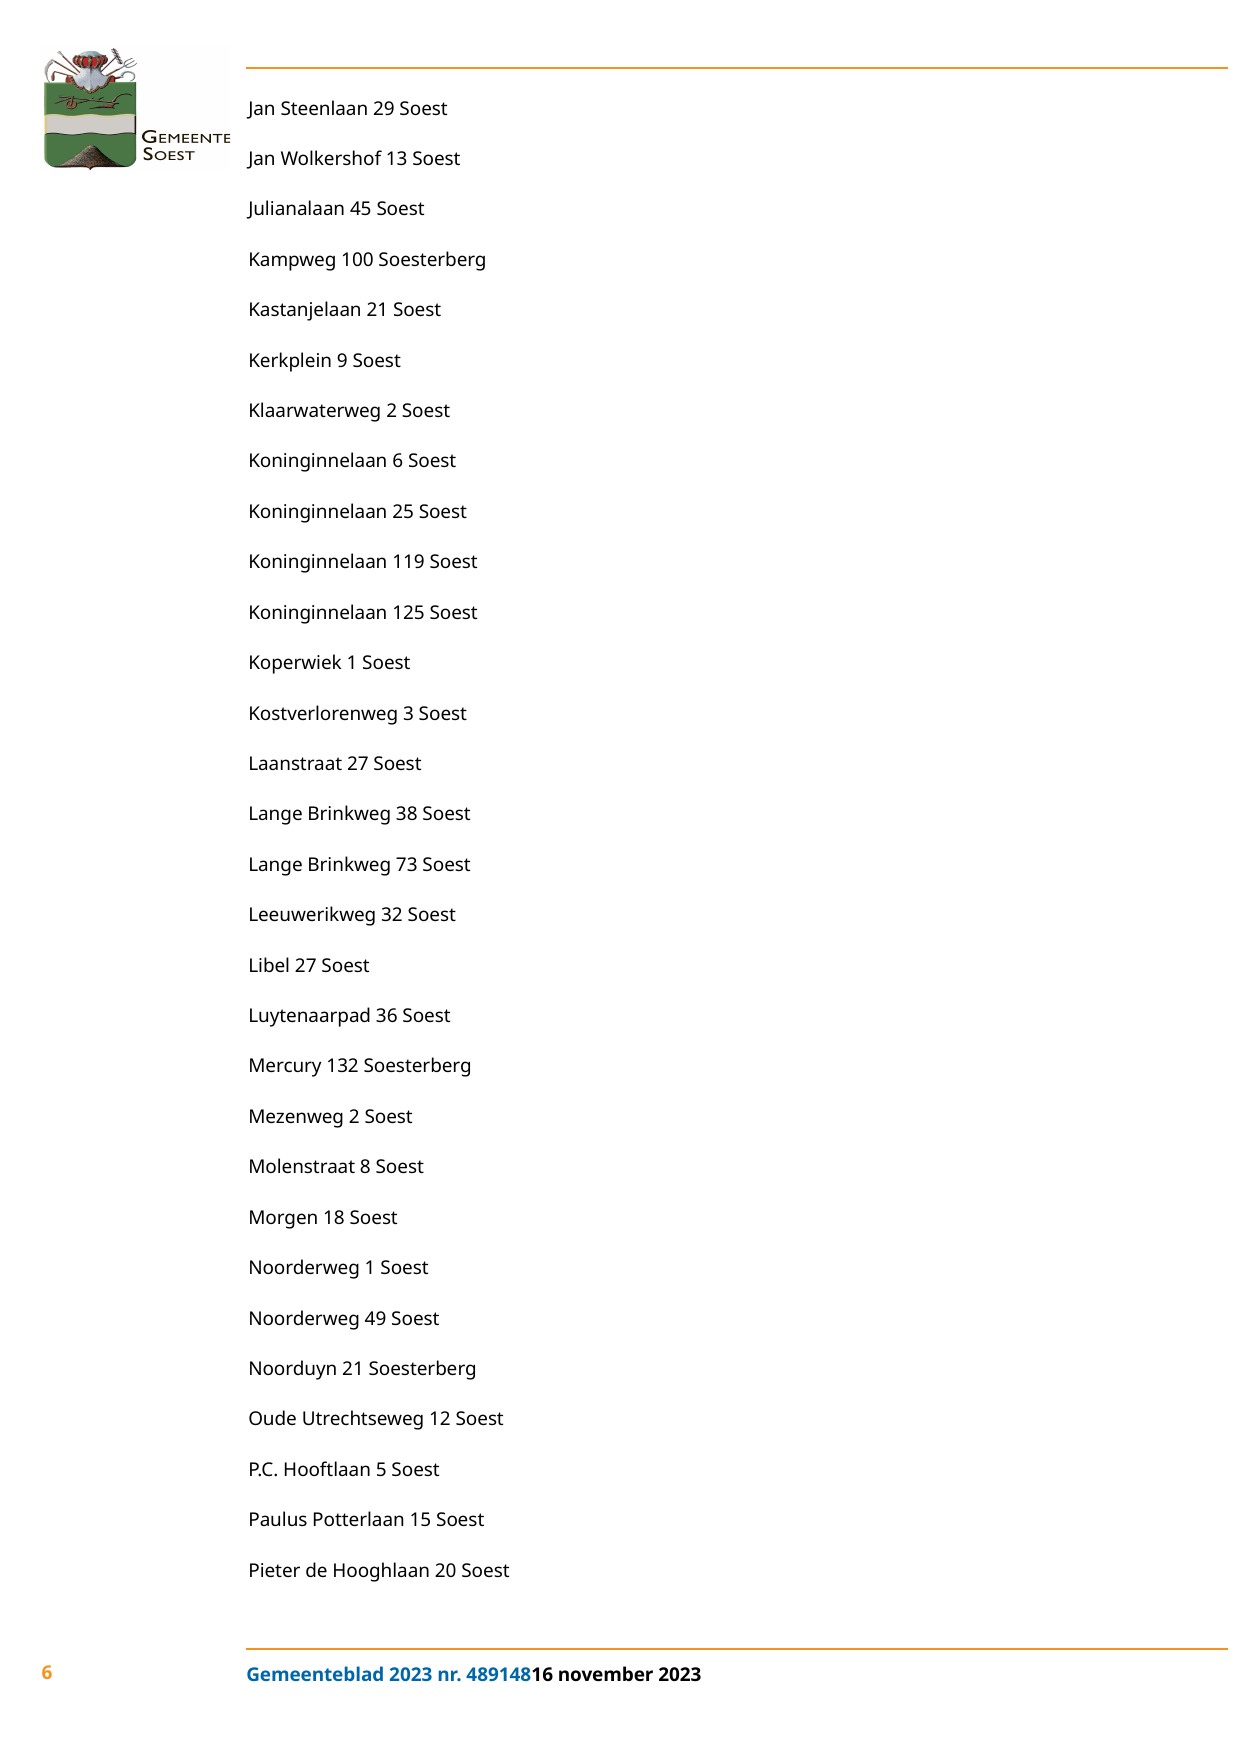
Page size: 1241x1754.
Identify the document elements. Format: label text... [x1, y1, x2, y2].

text Lange Brinkweg 38 Soest [248, 801, 1152, 826]
text Koninginnelaan 125 Soest [248, 599, 1152, 625]
text Pieter de Hooghlaan 20 Soest [248, 1557, 1152, 1583]
text Kostverlorenweg 3 Soest [248, 700, 1152, 726]
text Mezenweg 2 Soest [248, 1103, 1152, 1129]
text Jan Wolkershof 13 Soest [248, 145, 1152, 171]
text Noorderweg 49 Soest [248, 1305, 1152, 1331]
text Kastanjelaan 21 Soest [248, 296, 1152, 322]
text Morgen 18 Soest [248, 1204, 1152, 1230]
text Paulus Potterlaan 15 Soest [248, 1506, 1152, 1532]
text Julianalaan 45 Soest [248, 196, 1152, 221]
text Kerkplein 9 Soest [248, 347, 1152, 373]
text Kampweg 100 Soesterberg [248, 246, 1152, 272]
text Leeuwerikweg 32 Soest [248, 901, 1152, 927]
text Laanstraat 27 Soest [248, 750, 1152, 776]
text Mercury 132 Soesterberg [248, 1053, 1152, 1078]
text Koperwiek 1 Soest [248, 649, 1152, 675]
text Koninginnelaan 119 Soest [248, 548, 1152, 574]
text P.C. Hooftlaan 5 Soest [248, 1456, 1152, 1482]
text Koninginnelaan 6 Soest [248, 448, 1152, 473]
text Noorduyn 21 Soesterberg [248, 1355, 1152, 1381]
text Klaarwaterweg 2 Soest [248, 397, 1152, 423]
text Luytenaarpad 36 Soest [248, 1002, 1152, 1028]
text Libel 27 Soest [248, 952, 1152, 978]
picture [41, 47, 231, 172]
text Lange Brinkweg 73 Soest [248, 851, 1152, 877]
text Jan Steenlaan 29 Soest [248, 95, 1152, 121]
text Molenstraat 8 Soest [248, 1153, 1152, 1179]
text Noorderweg 1 Soest [248, 1254, 1152, 1280]
text Koninginnelaan 25 Soest [248, 498, 1152, 524]
text Oude Utrechtseweg 12 Soest [248, 1406, 1152, 1431]
